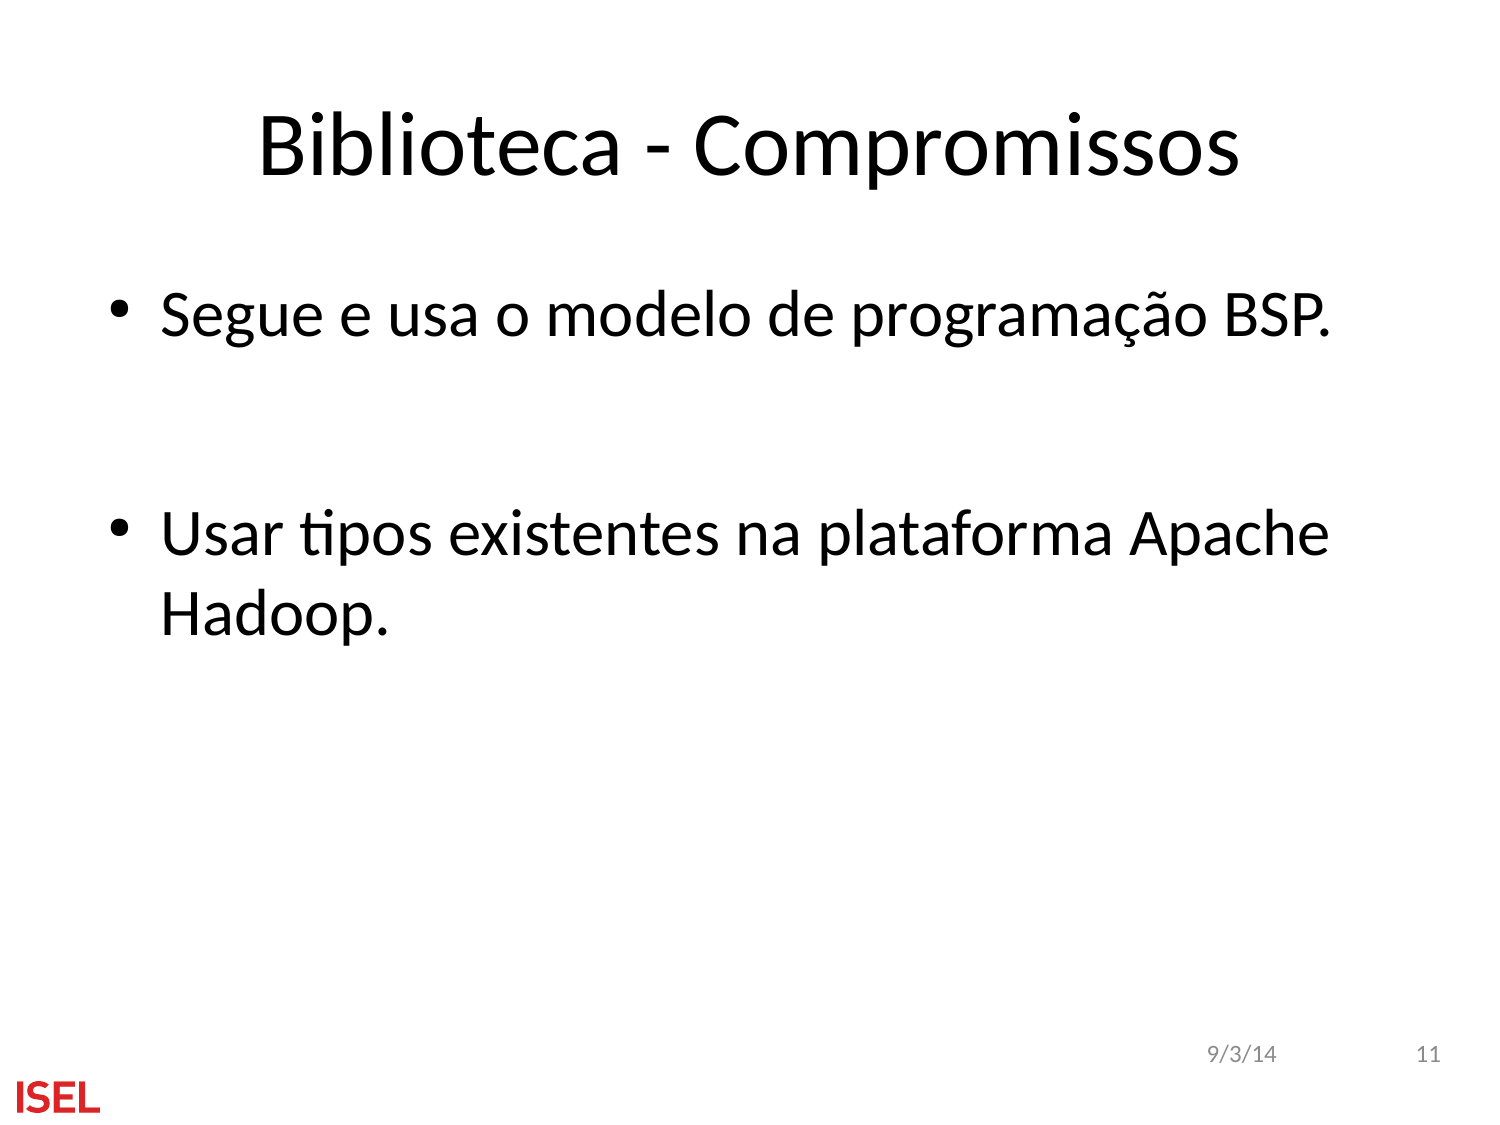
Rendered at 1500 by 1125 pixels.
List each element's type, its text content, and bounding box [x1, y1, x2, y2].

slide_number 9/3/14 [1191, 1033, 1340, 1071]
title Biblioteca - Compromissos [75, 45, 1425, 233]
picture [17, 1081, 100, 1113]
list Segue e usa o modelo de programação BSP. Usar tipos existentes na plataforma Apache Hadoop. [75, 262, 1425, 1005]
slide_number [1347, 1033, 1457, 1071]
